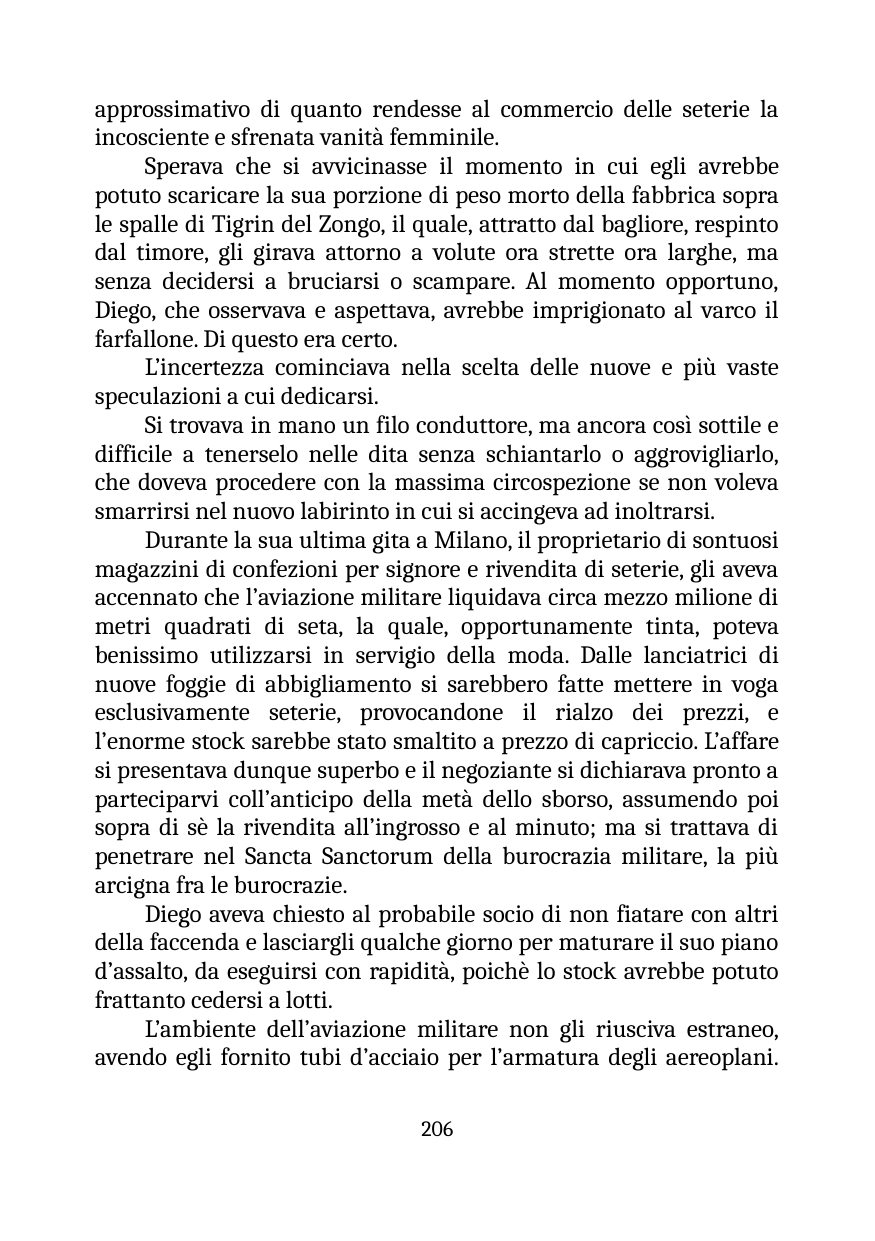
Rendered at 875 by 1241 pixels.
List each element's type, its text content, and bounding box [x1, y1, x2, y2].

text Durante la sua ultima gita a Milano, il proprietario di sontuosi magazzini di confezioni per signore e rivendita di seterie, gli aveva accennato che l’aviazione militare liquidava circa mezzo milione di metri quadrati di seta, la quale, opportunamente tinta, poteva benissimo utilizzarsi in servigio della moda. Dalle lanciatrici di nuove foggie di abbigliamento si sarebbero fatte mettere in voga esclusivamente seterie, provocandone il rialzo dei prezzi, e l’enorme stock sarebbe stato smaltito a prezzo di capriccio. L’affare si presentava dunque superbo e il negoziante si dichiarava pronto a parteciparvi coll’anticipo della metà dello sborso, assumendo poi sopra di sè la rivendita all’ingrosso e al minuto; ma si trattava di penetrare nel Sancta Sanctorum della burocrazia militare, la più arcigna fra le burocrazie. [94, 526, 779, 899]
text L’ambiente dell’aviazione militare non gli riusciva estraneo, avendo egli fornito tubi d’acciaio per l’armatura degli aereoplani. [94, 1014, 779, 1072]
text Diego aveva chiesto al probabile socio di non fiatare con altri della faccenda e lasciargli qualche giorno per maturare il suo piano d’assalto, da eseguirsi con rapidità, poichè lo stock avrebbe potuto frattanto cedersi a lotti. [94, 899, 779, 1014]
text L’incertezza cominciava nella scelta delle nuove e più vaste speculazioni a cui dedicarsi. [94, 353, 779, 411]
text Si trovava in mano un filo conduttore, ma ancora così sottile e difficile a tenerselo nelle dita senza schiantarlo o aggrovigliarlo, che doveva procedere con la massima circospezione se non voleva smarrirsi nel nuovo labirinto in cui si accingeva ad inoltrarsi. [94, 411, 779, 526]
text Sperava che si avvicinasse il momento in cui egli avrebbe potuto scaricare la sua porzione di peso morto della fabbrica sopra le spalle di Tigrin del Zongo, il quale, attratto dal bagliore, respinto dal timore, gli girava attorno a volute ora strette ora larghe, ma senza decidersi a bruciarsi o scampare. Al momento opportuno, Diego, che osservava e aspettava, avrebbe imprigionato al varco il farfallone. Di questo era certo. [94, 152, 779, 353]
text approssimativo di quanto rendesse al commercio delle seterie la incosciente e sfrenata vanità femminile. [94, 94, 779, 152]
